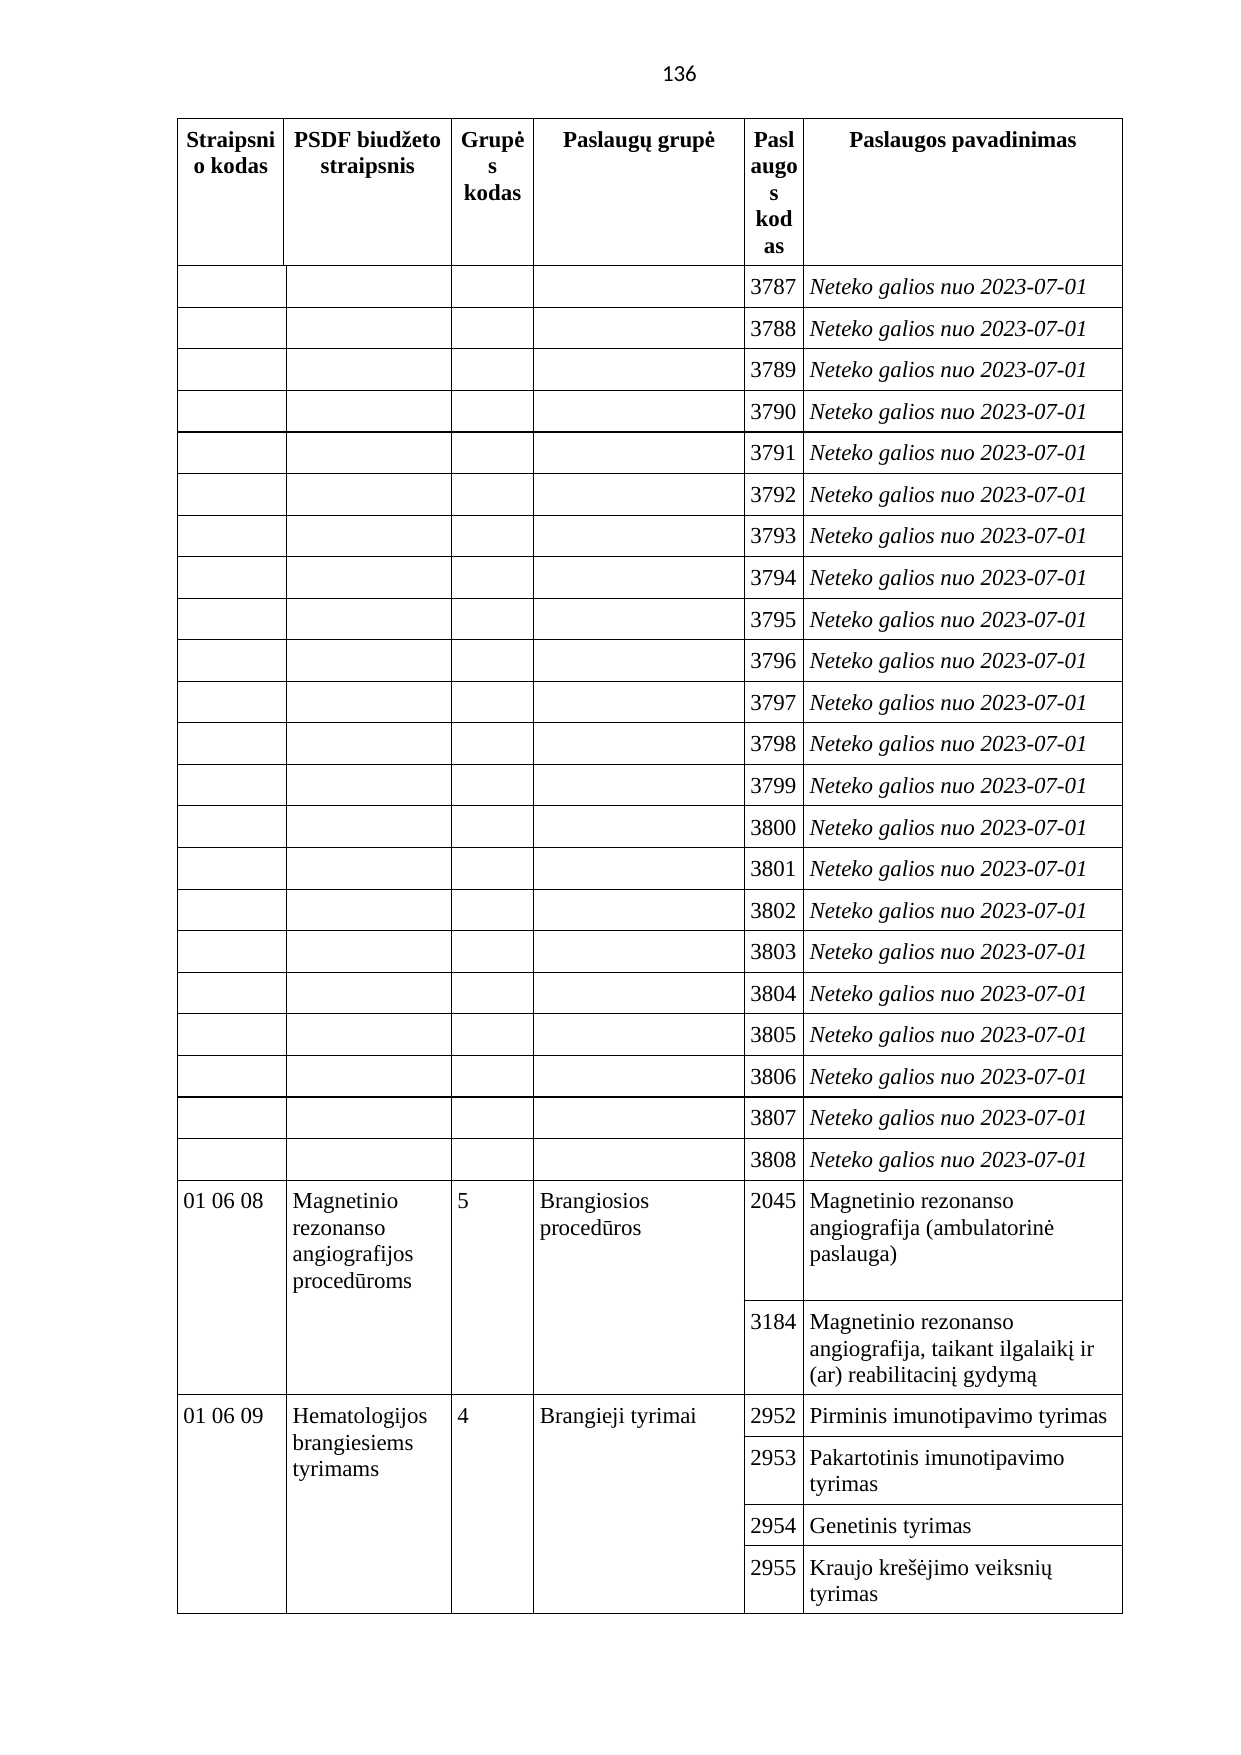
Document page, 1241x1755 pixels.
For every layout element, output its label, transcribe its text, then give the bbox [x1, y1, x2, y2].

table_cell 3793 [745, 516, 803, 556]
table_cell [287, 349, 451, 390]
table_cell Neteko galios nuo 2023-07-01 [804, 973, 1122, 1013]
table_cell Neteko galios nuo 2023-07-01 [804, 391, 1122, 431]
table_cell [452, 765, 533, 805]
table_cell Neteko galios nuo 2023-07-01 [804, 1139, 1122, 1179]
table_cell Neteko galios nuo 2023-07-01 [804, 1056, 1122, 1096]
table_header Paslaugos kodas [745, 119, 803, 265]
table_cell 3807 [745, 1098, 803, 1138]
table_cell Hematologijos brangiesiems tyrimams [287, 1395, 451, 1545]
table_cell [534, 433, 744, 473]
table_cell Neteko galios nuo 2023-07-01 [804, 765, 1122, 805]
table_cell 3802 [745, 890, 803, 930]
table_cell 3796 [745, 640, 803, 681]
table_cell [178, 599, 286, 639]
table_cell Magnetinio rezonanso angiografijos procedūroms [287, 1181, 451, 1300]
table_cell 5 [452, 1181, 533, 1300]
table_cell [452, 1545, 533, 1613]
table_cell 3805 [745, 1014, 803, 1055]
table_cell [287, 1300, 451, 1394]
table_cell [287, 433, 451, 473]
table_cell [287, 640, 451, 681]
table_cell 2955 [745, 1546, 803, 1613]
table_cell 3808 [745, 1139, 803, 1179]
table_cell [178, 806, 286, 847]
table_cell [287, 474, 451, 514]
table_cell [452, 931, 533, 972]
table_cell 3789 [745, 349, 803, 390]
table_cell 3800 [745, 806, 803, 847]
table_cell [178, 1098, 286, 1138]
table_cell 3797 [745, 682, 803, 722]
table_cell [287, 599, 451, 639]
table_cell [287, 391, 451, 431]
table_cell Magnetinio rezonanso angiografija, taikant ilgalaikį ir (ar) reabilitacinį gydymą [804, 1301, 1122, 1394]
table_cell [534, 765, 744, 805]
table_cell [178, 682, 286, 722]
table_cell [178, 266, 286, 307]
table_cell Pakartotinis imunotipavimo tyrimas [804, 1437, 1122, 1504]
table_cell Neteko galios nuo 2023-07-01 [804, 890, 1122, 930]
table_header Grupės kodas [452, 119, 533, 265]
table_header Paslaugų grupė [534, 119, 744, 265]
table_cell [287, 682, 451, 722]
table_cell [178, 391, 286, 431]
table_cell 3792 [745, 474, 803, 514]
table_cell 3790 [745, 391, 803, 431]
table_cell [287, 973, 451, 1013]
table_cell Brangiosios procedūros [534, 1181, 744, 1300]
table_cell [178, 723, 286, 764]
table_cell [534, 1098, 744, 1138]
table_cell [287, 1014, 451, 1055]
table_cell [452, 1436, 533, 1504]
table_cell Neteko galios nuo 2023-07-01 [804, 349, 1122, 390]
table_cell 3803 [745, 931, 803, 972]
table_cell 3806 [745, 1056, 803, 1096]
table_cell [452, 433, 533, 473]
table_cell 3804 [745, 973, 803, 1013]
table_cell 2953 [745, 1437, 803, 1504]
table_cell [452, 890, 533, 930]
table_cell [287, 266, 451, 307]
table_cell [287, 1139, 451, 1179]
table_cell [452, 806, 533, 847]
table_cell [452, 640, 533, 681]
table_cell Neteko galios nuo 2023-07-01 [804, 931, 1122, 972]
table_cell [534, 557, 744, 598]
table_cell [452, 391, 533, 431]
table_cell Neteko galios nuo 2023-07-01 [804, 1014, 1122, 1055]
table_cell [534, 1300, 744, 1394]
table_cell 3794 [745, 557, 803, 598]
table_cell [178, 308, 286, 348]
table_cell 3801 [745, 848, 803, 888]
table_cell [452, 557, 533, 598]
table_cell [534, 723, 744, 764]
table_cell [534, 890, 744, 930]
table_cell [178, 1436, 286, 1504]
table_cell Magnetinio rezonanso angiografija (ambulatorinė paslauga) [804, 1181, 1122, 1300]
table_cell Neteko galios nuo 2023-07-01 [804, 599, 1122, 639]
table_cell [287, 931, 451, 972]
table_cell [452, 1098, 533, 1138]
table_cell [534, 599, 744, 639]
table_cell Pirminis imunotipavimo tyrimas [804, 1395, 1122, 1436]
table_cell [534, 973, 744, 1013]
table_cell [534, 1436, 744, 1504]
table_cell Kraujo krešėjimo veiksnių tyrimas [804, 1546, 1122, 1613]
table_cell [287, 1098, 451, 1138]
table_cell [452, 266, 533, 307]
table_cell Neteko galios nuo 2023-07-01 [804, 848, 1122, 888]
table_cell [287, 806, 451, 847]
table_cell [178, 931, 286, 972]
table_cell [178, 1545, 286, 1613]
table_cell [534, 682, 744, 722]
table_cell 01 06 08 [178, 1181, 286, 1300]
table_cell Genetinis tyrimas [804, 1505, 1122, 1545]
table_cell [534, 308, 744, 348]
table_cell Neteko galios nuo 2023-07-01 [804, 516, 1122, 556]
table_cell [452, 848, 533, 888]
table_cell 2045 [745, 1181, 803, 1300]
table_cell [534, 1545, 744, 1613]
table_cell [287, 723, 451, 764]
table_cell [452, 1504, 533, 1545]
table_cell [287, 557, 451, 598]
table_cell Neteko galios nuo 2023-07-01 [804, 1098, 1122, 1138]
table_cell 4 [452, 1395, 533, 1436]
table_cell 2952 [745, 1395, 803, 1436]
table_cell [287, 1545, 451, 1613]
table_cell Brangieji tyrimai [534, 1395, 744, 1436]
table_cell [452, 516, 533, 556]
table_cell 3791 [745, 433, 803, 473]
table_cell [534, 931, 744, 972]
table_cell [534, 1139, 744, 1179]
table_cell [178, 474, 286, 514]
table_cell 2954 [745, 1505, 803, 1545]
table_cell [178, 765, 286, 805]
table_cell [534, 391, 744, 431]
table_header Paslaugos pavadinimas [804, 119, 1122, 265]
table_cell 3799 [745, 765, 803, 805]
table_cell [534, 1504, 744, 1545]
table_cell 3795 [745, 599, 803, 639]
table_cell Neteko galios nuo 2023-07-01 [804, 557, 1122, 598]
table_cell [178, 973, 286, 1013]
table_cell [287, 1056, 451, 1096]
table_cell [178, 349, 286, 390]
table_cell [534, 349, 744, 390]
table_cell [178, 1056, 286, 1096]
table_cell Neteko galios nuo 2023-07-01 [804, 433, 1122, 473]
table_cell [534, 1056, 744, 1096]
table_cell 3798 [745, 723, 803, 764]
table_cell [534, 474, 744, 514]
table_cell [452, 973, 533, 1013]
table_cell [452, 1014, 533, 1055]
table_cell [534, 266, 744, 307]
table_cell [287, 765, 451, 805]
table_cell [534, 848, 744, 888]
table_header Straipsnio kodas [178, 119, 283, 265]
table_cell [287, 308, 451, 348]
table_cell [534, 806, 744, 847]
table_cell [452, 349, 533, 390]
table_cell [287, 516, 451, 556]
table_cell Neteko galios nuo 2023-07-01 [804, 682, 1122, 722]
table_cell Neteko galios nuo 2023-07-01 [804, 723, 1122, 764]
table_cell 3184 [745, 1301, 803, 1394]
table_cell Neteko galios nuo 2023-07-01 [804, 266, 1122, 307]
table_cell [534, 640, 744, 681]
table_cell [178, 640, 286, 681]
table_cell [452, 723, 533, 764]
table_cell [178, 557, 286, 598]
table_cell [178, 1300, 286, 1394]
table_cell [452, 599, 533, 639]
table_cell [178, 1139, 286, 1179]
table_cell Neteko galios nuo 2023-07-01 [804, 640, 1122, 681]
table_cell [452, 1300, 533, 1394]
table_cell [452, 474, 533, 514]
table_cell Neteko galios nuo 2023-07-01 [804, 308, 1122, 348]
table_cell [534, 1014, 744, 1055]
table_cell [178, 433, 286, 473]
table_cell [178, 890, 286, 930]
table_cell [452, 1056, 533, 1096]
table_cell [178, 1504, 286, 1545]
table_cell [178, 848, 286, 888]
table_cell [178, 516, 286, 556]
table_cell 3787 [745, 266, 803, 307]
table_cell 3788 [745, 308, 803, 348]
table_cell [287, 890, 451, 930]
table_header PSDF biudžeto straipsnis [284, 119, 451, 265]
table_cell Neteko galios nuo 2023-07-01 [804, 474, 1122, 514]
table_cell [287, 848, 451, 888]
table_cell 01 06 09 [178, 1395, 286, 1436]
table_cell Neteko galios nuo 2023-07-01 [804, 806, 1122, 847]
table_cell [534, 516, 744, 556]
table_cell [452, 1139, 533, 1179]
table_cell [178, 1014, 286, 1055]
table_cell [452, 682, 533, 722]
table_cell [452, 308, 533, 348]
